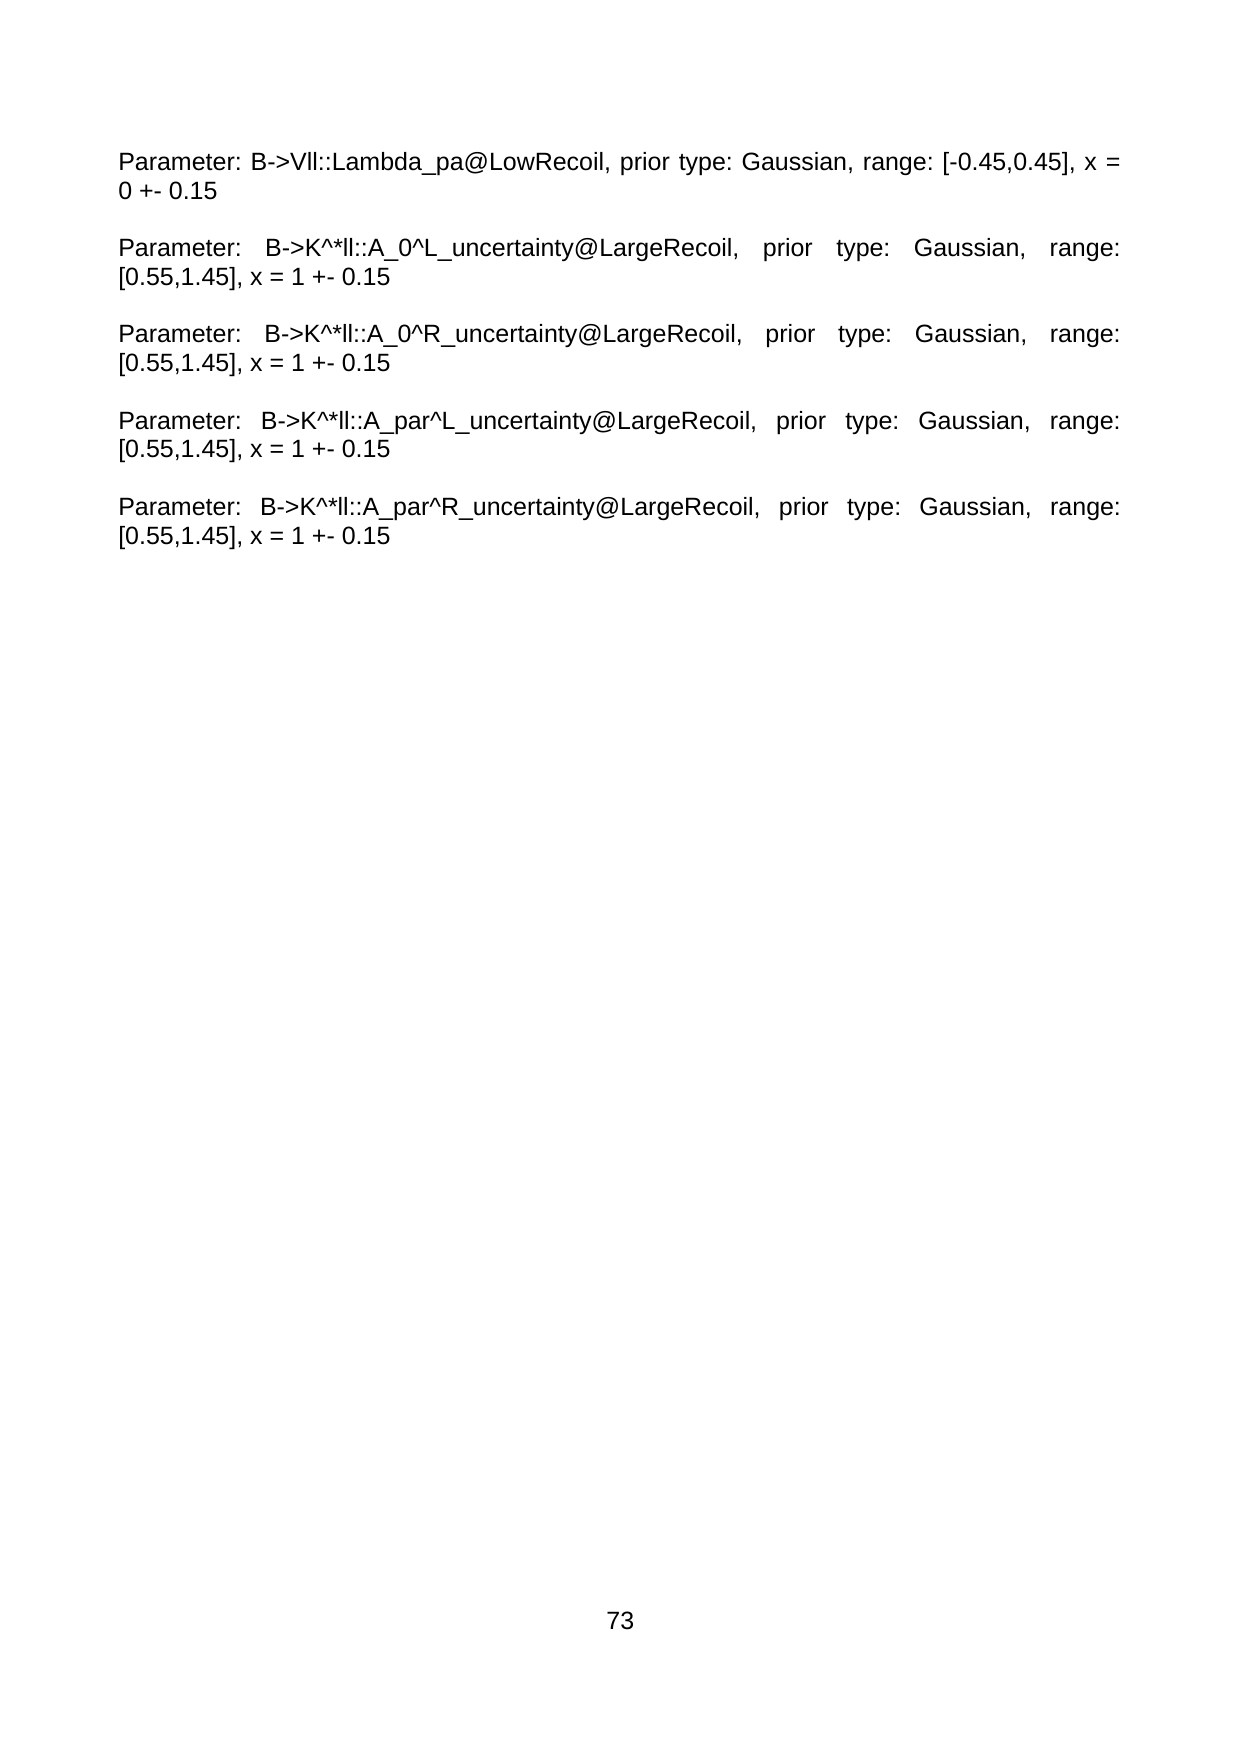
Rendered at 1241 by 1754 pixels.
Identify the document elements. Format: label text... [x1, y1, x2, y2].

text Parameter: B->Vll::Lambda_pa@LowRecoil, prior type: Gaussian, range: [-0.45,0.45], x = 0 +- 0.15 [118, 147, 1122, 204]
text Parameter: B->K^*ll::A_par^R_uncertainty@LargeRecoil, prior type: Gaussian, range: [0.55,1.45], x = 1 +- 0.15 [118, 492, 1122, 549]
text Parameter: B->K^*ll::A_0^L_uncertainty@LargeRecoil, prior type: Gaussian, range: [0.55,1.45], x = 1 +- 0.15 [118, 233, 1122, 291]
text Parameter: B->K^*ll::A_0^R_uncertainty@LargeRecoil, prior type: Gaussian, range: [0.55,1.45], x = 1 +- 0.15 [118, 319, 1122, 377]
text Parameter: B->K^*ll::A_par^L_uncertainty@LargeRecoil, prior type: Gaussian, range: [0.55,1.45], x = 1 +- 0.15 [118, 406, 1122, 463]
